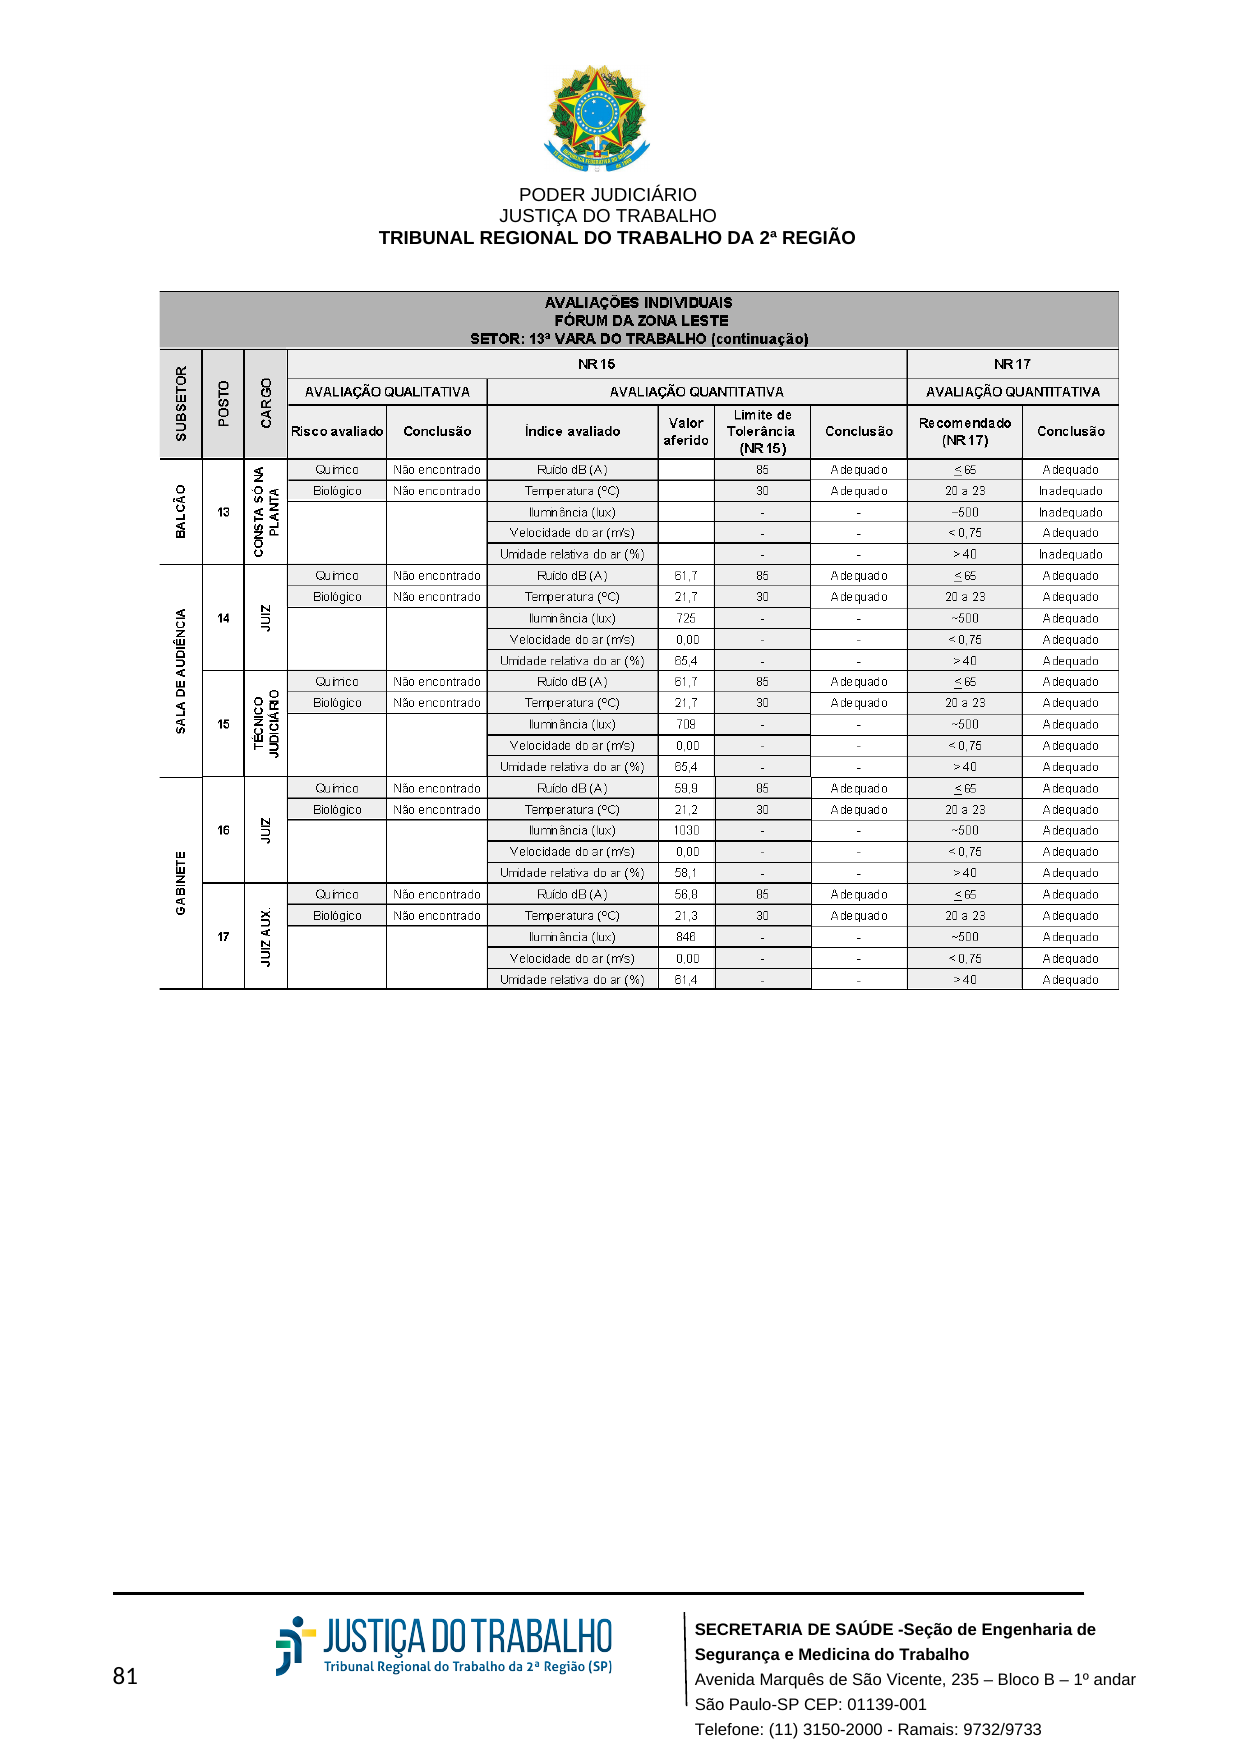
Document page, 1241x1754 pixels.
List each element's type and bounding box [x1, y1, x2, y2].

picture [276, 1616, 612, 1676]
picture [543, 65, 650, 172]
picture [159, 291, 1123, 991]
